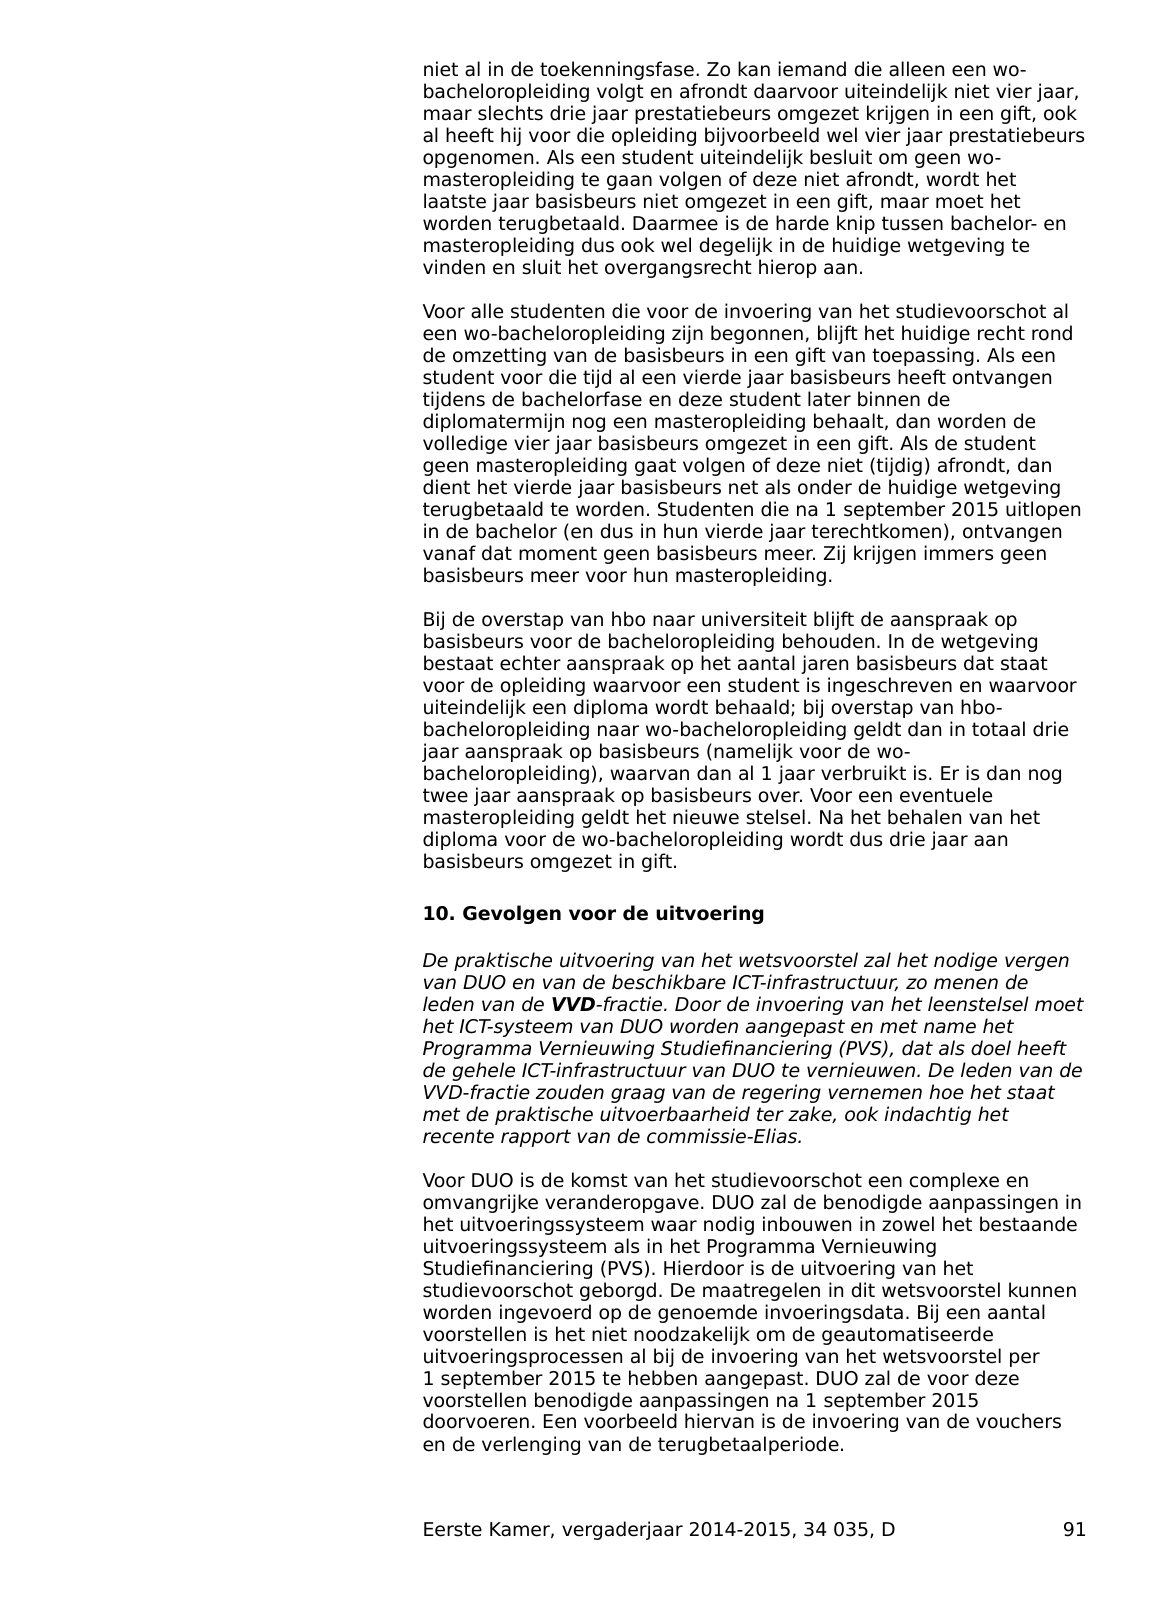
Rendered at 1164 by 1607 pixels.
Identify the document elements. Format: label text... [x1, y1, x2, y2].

text Voor DUO is de komst van het studievoorschot een complexe en omvangrijke veranderopgave. DUO zal de benodigde aanpassingen in het uitvoeringssysteem waar nodig inbouwen in zowel het bestaande uitvoeringssysteem als in het Programma Vernieuwing Studiefinanciering (PVS). Hierdoor is de uitvoering van het studievoorschot geborgd. De maatregelen in dit wetsvoorstel kunnen worden ingevoerd op de genoemde invoeringsdata. Bij een aantal voorstellen is het niet noodzakelijk om de geautomatiseerde uitvoeringsprocessen al bij de invoering van het wetsvoorstel per 1 september 2015 te hebben aangepast. DUO zal de voor deze voorstellen benodigde aanpassingen na 1 september 2015 doorvoeren. Een voorbeeld hiervan is de invoering van de vouchers en de verlenging van de terugbetaalperiode. [422, 1170, 1087, 1455]
subtitle 10. Gevolgen voor de uitvoering [422, 903, 1087, 925]
text niet al in de toekenningsfase. Zo kan iemand die alleen een wo-bacheloropleiding volgt en afrondt daarvoor uiteindelijk niet vier jaar, maar slechts drie jaar prestatiebeurs omgezet krijgen in een gift, ook al heeft hij voor die opleiding bijvoorbeeld wel vier jaar prestatiebeurs opgenomen. Als een student uiteindelijk besluit om geen wo-masteropleiding te gaan volgen of deze niet afrondt, wordt het laatste jaar basisbeurs niet omgezet in een gift, maar moet het worden terugbetaald. Daarmee is de harde knip tussen bachelor- en masteropleiding dus ook wel degelijk in de huidige wetgeving te vinden en sluit het overgangsrecht hierop aan. [422, 59, 1087, 279]
text Voor alle studenten die voor de invoering van het studievoorschot al een wo-bacheloropleiding zijn begonnen, blijft het huidige recht rond de omzetting van de basisbeurs in een gift van toepassing. Als een student voor die tijd al een vierde jaar basisbeurs heeft ontvangen tijdens de bachelorfase en deze student later binnen de diplomatermijn nog een masteropleiding behaalt, dan worden de volledige vier jaar basisbeurs omgezet in een gift. Als de student geen masteropleiding gaat volgen of deze niet (tijdig) afrondt, dan dient het vierde jaar basisbeurs net als onder de huidige wetgeving terugbetaald te worden. Studenten die na 1 september 2015 uitlopen in de bachelor (en dus in hun vierde jaar terechtkomen), ontvangen vanaf dat moment geen basisbeurs meer. Zij krijgen immers geen basisbeurs meer voor hun masteropleiding. [422, 301, 1087, 587]
text De praktische uitvoering van het wetsvoorstel zal het nodige vergen van DUO en van de beschikbare ICT-infrastructuur, zo menen de leden van de VVD-fractie. Door de invoering van het leenstelsel moet het ICT-systeem van DUO worden aangepast en met name het Programma Vernieuwing Studiefinanciering (PVS), dat als doel heeft de gehele ICT-infrastructuur van DUO te vernieuwen. De leden van de VVD-fractie zouden graag van de regering vernemen hoe het staat met de praktische uitvoerbaarheid ter zake, ook indachtig het recente rapport van de commissie-Elias. [422, 950, 1087, 1147]
text Bij de overstap van hbo naar universiteit blijft de aanspraak op basisbeurs voor de bacheloropleiding behouden. In de wetgeving bestaat echter aanspraak op het aantal jaren basisbeurs dat staat voor de opleiding waarvoor een student is ingeschreven en waarvoor uiteindelijk een diploma wordt behaald; bij overstap van hbo-bacheloropleiding naar wo-bacheloropleiding geldt dan in totaal drie jaar aanspraak op basisbeurs (namelijk voor de wo-bacheloropleiding), waarvan dan al 1 jaar verbruikt is. Er is dan nog twee jaar aanspraak op basisbeurs over. Voor een eventuele masteropleiding geldt het nieuwe stelsel. Na het behalen van het diploma voor de wo-bacheloropleiding wordt dus drie jaar aan basisbeurs omgezet in gift. [422, 609, 1087, 873]
